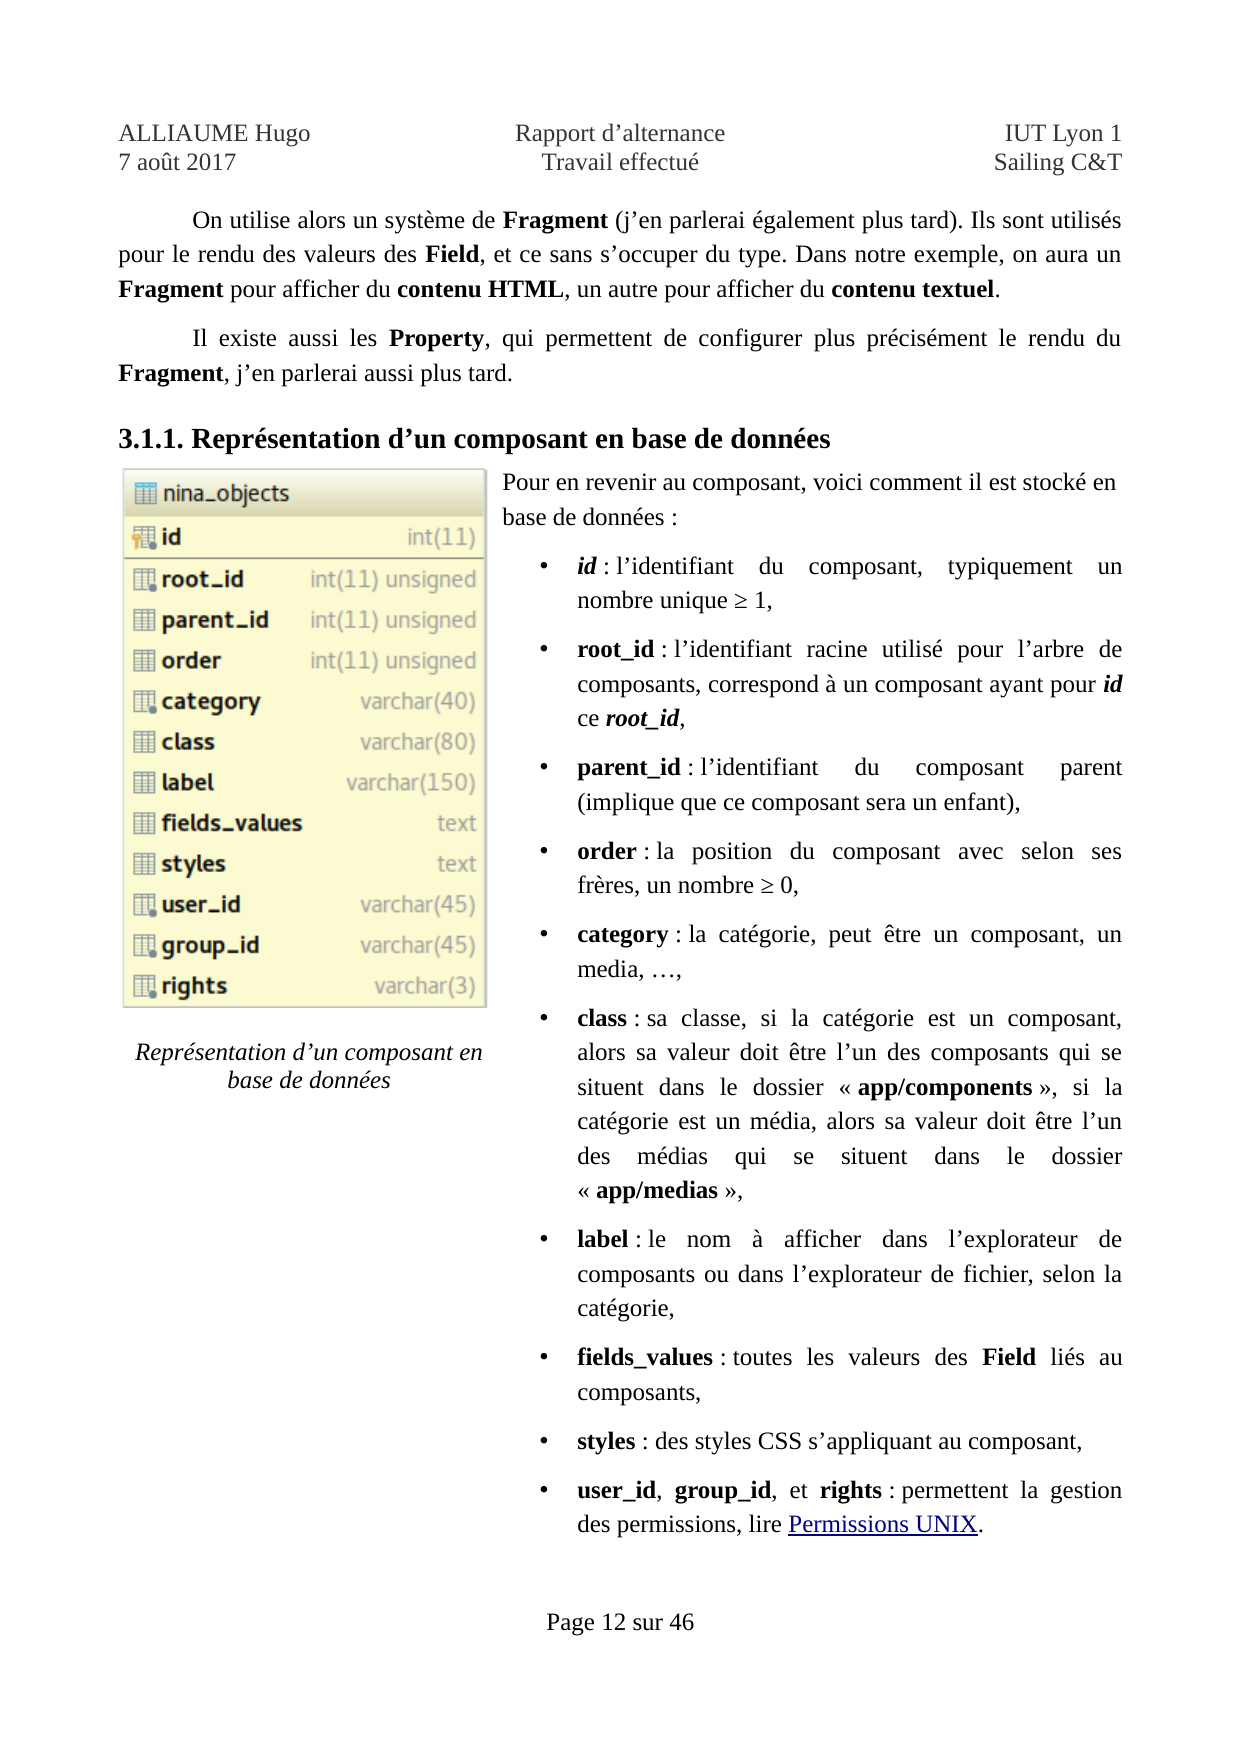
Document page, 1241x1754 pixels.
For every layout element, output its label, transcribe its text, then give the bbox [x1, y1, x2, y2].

picture [118, 467, 489, 1008]
table_header Pour en revenir au composant, voici comment il est stocké en base de données : id : l’identifiant du composant, typiquement un nombre unique ≥ 1, root_id : l’identifiant racine utilisé pour l’arbre de composants, correspond à un composant ayant pour id ce root_id, parent_id : l’identifiant du composant parent (implique que ce composant sera un enfant), order : la position du composant avec selon ses frères, un nombre ≥ 0, category : la catégorie, peut être un composant, un media, …, class : sa classe, si la catégorie est un composant, alors sa valeur doit être l’un des composants qui se situent dans le dossier « app/components », si la catégorie est un média, alors sa valeur doit être l’un des médias qui se situent dans le dossier « app/medias », label : le nom à afficher dans l’explorateur de composants ou dans l’explorateur de fichier, selon la catégorie, fields_values : toutes les valeurs des Field liés au composants, styles : des styles CSS s’appliquant au composant, user_id, group_id, et rights : permettent la gestion des permissions, lire Permissions UNIX. [502, 467, 1123, 1553]
text On utilise alors un système de Fragment (j’en parlerai également plus tard). Ils sont utilisés pour le rendu des valeurs des Field, et ce sans s’occuper du type. Dans notre exemple, on aura un Fragment pour afficher du contenu HTML, un autre pour afficher du contenu textuel. [118, 205, 1122, 303]
table_header Représentation d’un composant en base de données [118, 467, 502, 1553]
text Il existe aussi les Property, qui permettent de configurer plus précisément le rendu du Fragment, j’en parlerai aussi plus tard. [118, 323, 1122, 386]
subtitle 3.1.1. Représentation d’un composant en base de données [118, 421, 1122, 455]
